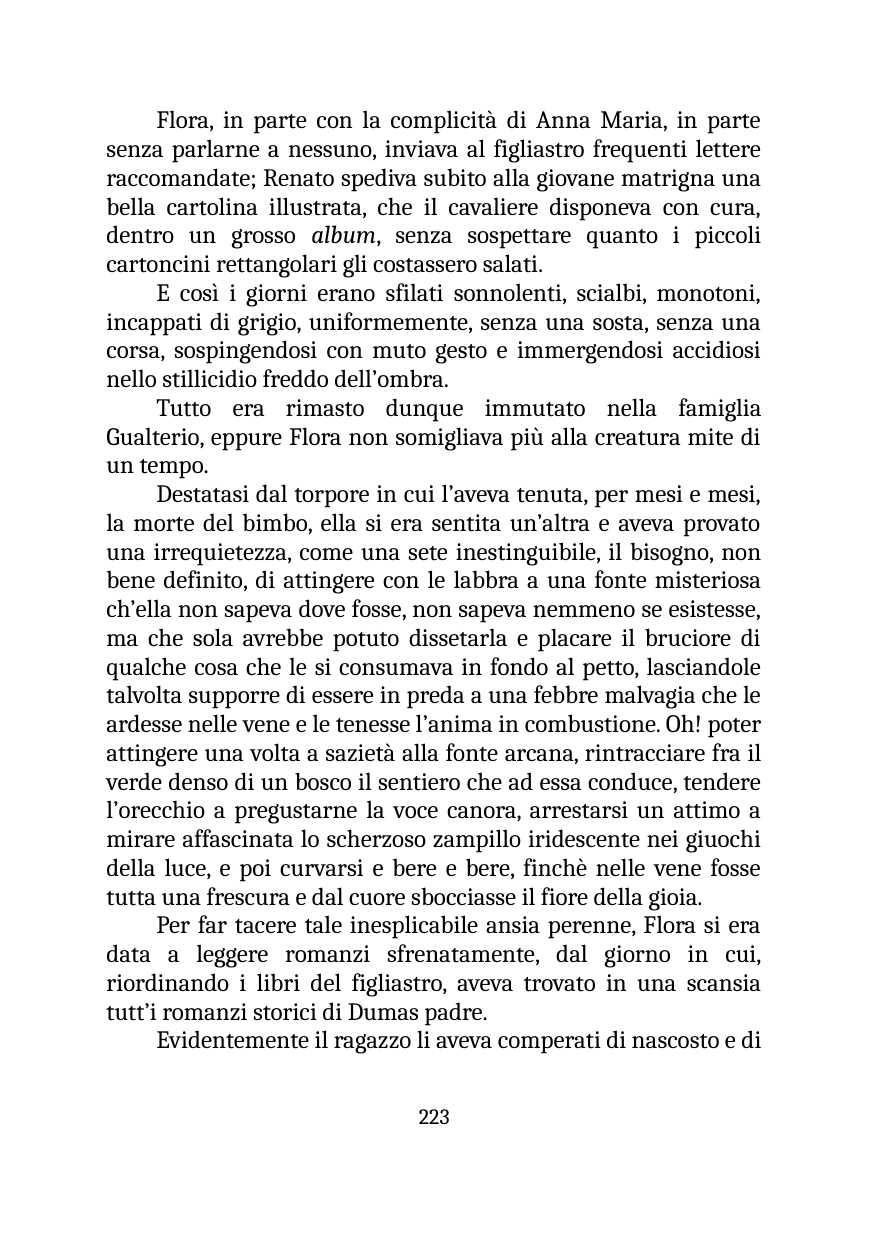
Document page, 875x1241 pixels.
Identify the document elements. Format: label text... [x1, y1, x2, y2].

text Destatasi dal torpore in cui l’aveva tenuta, per mesi e mesi, la morte del bimbo, ella si era sentita un’altra e aveva provato una irrequietezza, come una sete inestinguibile, il bisogno, non bene definito, di attingere con le labbra a una fonte misteriosa ch’ella non sapeva dove fosse, non sapeva nemmeno se esistesse, ma che sola avrebbe potuto dissetarla e placare il bruciore di qualche cosa che le si consumava in fondo al petto, lasciandole talvolta supporre di essere in preda a una febbre malvagia che le ardesse nelle vene e le tenesse l’anima in combustione. Oh! poter attingere una volta a sazietà alla fonte arcana, rintracciare fra il verde denso di un bosco il sentiero che ad essa conduce, tendere l’orecchio a pregustarne la voce canora, arrestarsi un attimo a mirare affascinata lo scherzoso zampillo iridescente nei giuochi della luce, e poi curvarsi e bere e bere, finchè nelle vene fosse tutta una frescura e dal cuore sbocciasse il fiore della gioia. [106, 480, 762, 911]
text Per far tacere tale inesplicabile ansia perenne, Flora si era data a leggere romanzi sfrenatamente, dal giorno in cui, riordinando i libri del figliastro, aveva trovato in una scansia tutt’i romanzi storici di Dumas padre. [106, 911, 762, 1026]
text Flora, in parte con la complicità di Anna Maria, in parte senza parlarne a nessuno, inviava al figliastro frequenti lettere raccomandate; Renato spediva subito alla giovane matrigna una bella cartolina illustrata, che il cavaliere disponeva con cura, dentro un grosso album, senza sospettare quanto i piccoli cartoncini rettangolari gli costassero salati. [106, 106, 762, 279]
text Evidentemente il ragazzo li aveva comperati di nascosto e di [106, 1026, 762, 1055]
text Tutto era rimasto dunque immutato nella famiglia Gualterio, eppure Flora non somigliava più alla creatura mite di un tempo. [106, 394, 762, 480]
text E così i giorni erano sfilati sonnolenti, scialbi, monotoni, incappati di grigio, uniformemente, senza una sosta, senza una corsa, sospingendosi con muto gesto e immergendosi accidiosi nello stillicidio freddo dell’ombra. [106, 279, 762, 394]
